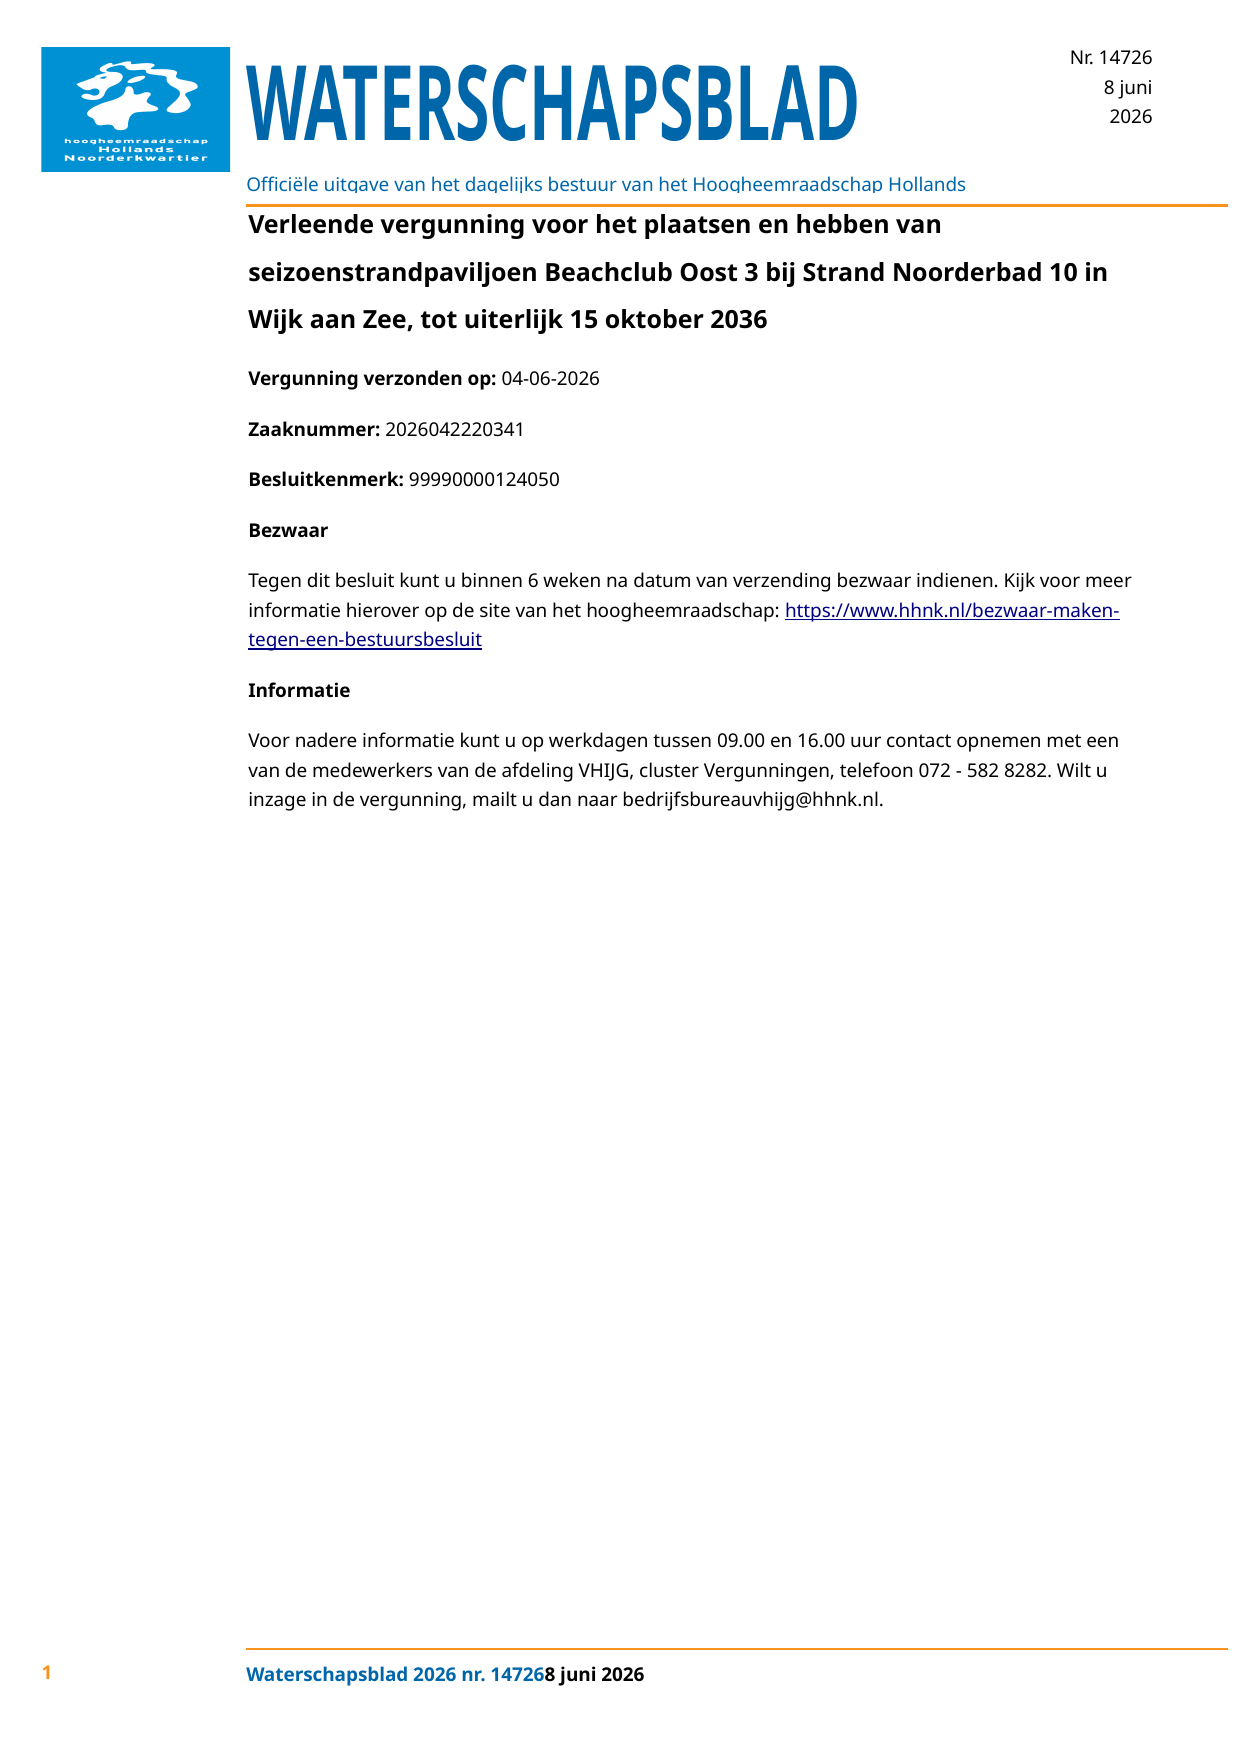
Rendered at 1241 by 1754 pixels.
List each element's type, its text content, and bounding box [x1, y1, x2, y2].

text Besluitkenmerk: 99990000124050 [248, 466, 1152, 492]
picture [129, 76, 144, 82]
picture [78, 64, 122, 99]
text Informatie [248, 677, 1152, 702]
text Zaaknummer: 2026042220341 [248, 416, 1152, 442]
text Voor nadere informatie kunt u op werkdagen tussen 09.00 en 16.00 uur contact opnemen met een van de medewerkers van de afdeling VHIJG, cluster Vergunningen, telefoon 072 - 582 8282. Wilt u inzage in de vergunning, mailt u dan naar bedrijfsbureauvhijg@hhnk.nl. [248, 727, 1152, 812]
text Verleende vergunning voor het plaatsen en hebben van seizoenstrandpaviljoen Beachclub Oost 3 bij Strand Noorderbad 10 in Wijk aan Zee, tot uiterlijk 15 oktober 2036 [248, 207, 1152, 336]
text Vergunning verzonden op: 04-06-2026 [248, 366, 1152, 391]
text Bezwaar [248, 517, 1152, 542]
picture [88, 87, 157, 130]
text Tegen dit besluit kunt u binnen 6 weken na datum van verzending bezwaar indienen. Kijk voor meer informatie hierover op de site van het hoogheemraadschap: https://www.hhnk.nl/bezwaar-maken-tegen-een-bestuursbesluit [248, 567, 1152, 652]
picture [118, 62, 197, 112]
